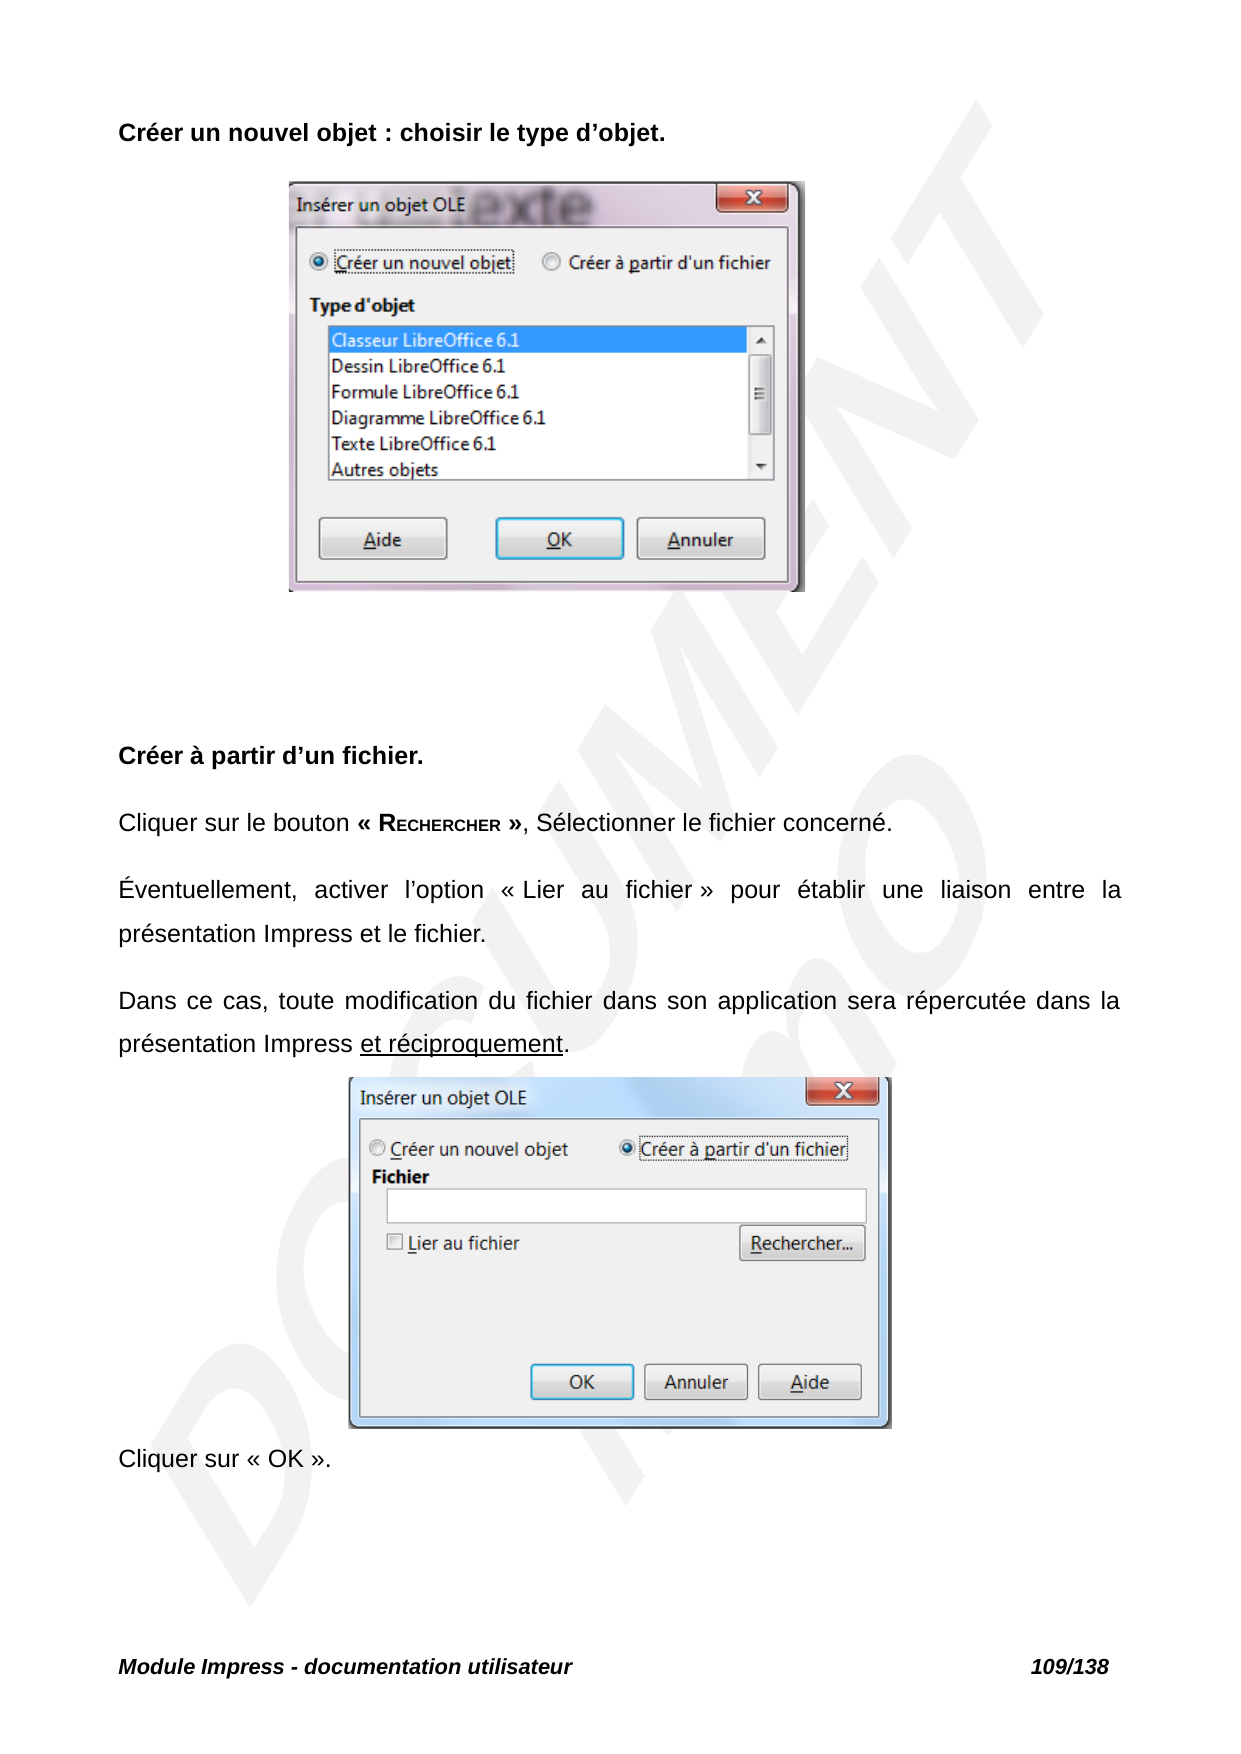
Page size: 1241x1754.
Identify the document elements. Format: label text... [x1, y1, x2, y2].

picture [288, 181, 806, 592]
text Dans ce cas, toute modification du fichier dans son application sera répercutée dans la présentation Impress et réciproquement. [118, 986, 1122, 1058]
text Créer à partir d’un fichier. [118, 741, 1122, 770]
text Cliquer sur le bouton « Rechercher », Sélectionner le fichier concerné. [118, 808, 1122, 837]
picture [348, 1077, 892, 1429]
text Éventuellement, activer l’option « Lier au fichier » pour établir une liaison entre la présentation Impress et le fichier. [118, 875, 1122, 948]
text Créer un nouvel objet : choisir le type d’objet. [118, 118, 1122, 147]
text Cliquer sur « OK ». [118, 1429, 1122, 1473]
